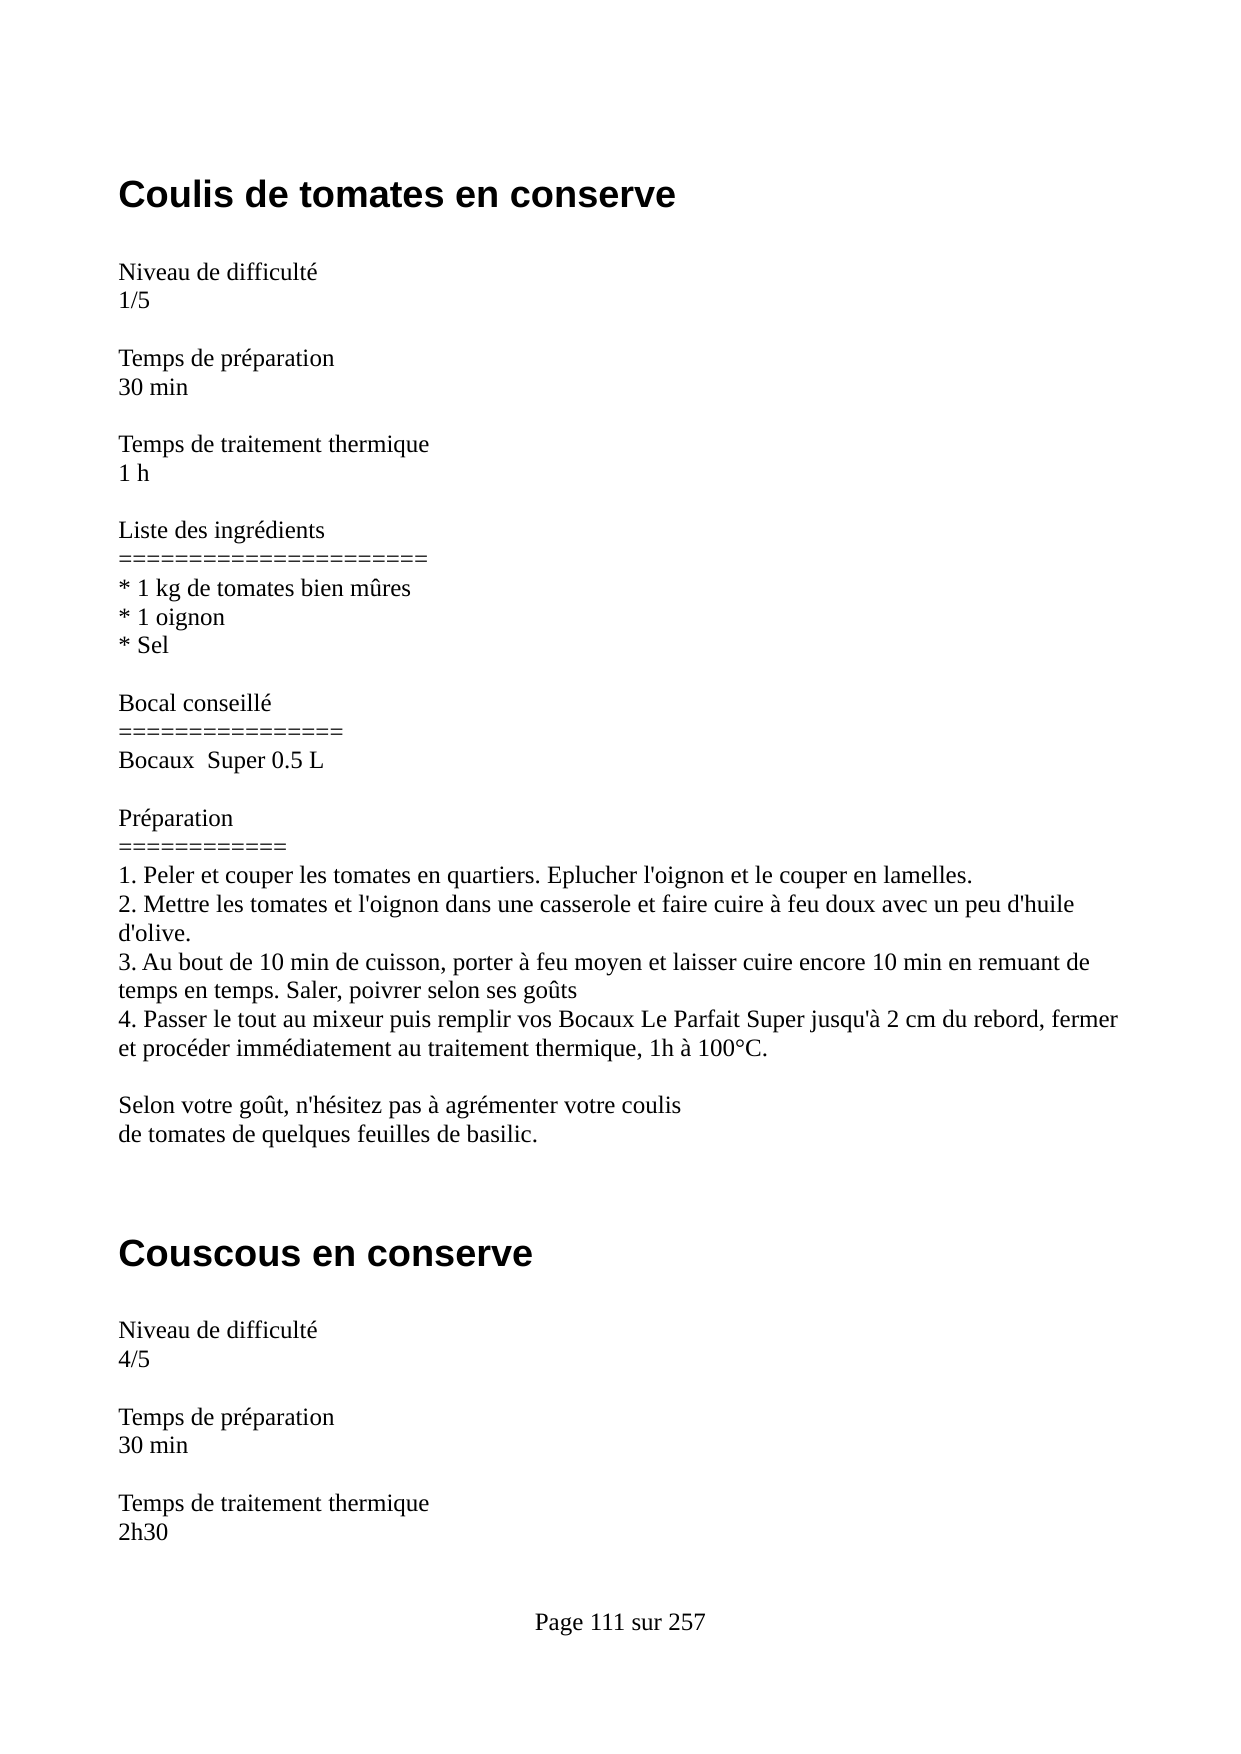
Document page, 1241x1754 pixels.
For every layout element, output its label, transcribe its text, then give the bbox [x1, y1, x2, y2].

text 30 min [118, 372, 1122, 401]
text 1. Peler et couper les tomates en quartiers. Eplucher l'oignon et le couper en lamelles. [118, 861, 1122, 889]
text Bocal conseillé [118, 688, 1122, 717]
text Liste des ingrédients [118, 516, 1122, 544]
text 4/5 [118, 1344, 1122, 1373]
text Temps de traitement thermique [118, 1488, 1122, 1517]
text Selon votre goût, n'hésitez pas à agrémenter votre coulis [118, 1091, 1122, 1119]
text * 1 oignon [118, 602, 1122, 631]
text 1 h [118, 458, 1122, 487]
text 30 min [118, 1430, 1122, 1459]
text 3. Au bout de 10 min de cuisson, porter à feu moyen et laisser cuire encore 10 min en remuant de temps en temps. Saler, poivrer selon ses goûts [118, 947, 1122, 1004]
text Bocaux Super 0.5 L [118, 746, 1122, 774]
text Temps de préparation [118, 343, 1122, 372]
text 2. Mettre les tomates et l'oignon dans une casserole et faire cuire à feu doux avec un peu d'huile d'olive. [118, 889, 1122, 947]
text 4. Passer le tout au mixeur puis remplir vos Bocaux Le Parfait Super jusqu'à 2 cm du rebord, fermer et procéder immédiatement au traitement thermique, 1h à 100°C. [118, 1004, 1122, 1062]
subtitle Coulis de tomates en conserve [118, 172, 1122, 216]
text * Sel [118, 631, 1122, 659]
text Niveau de difficulté [118, 257, 1122, 286]
text Préparation [118, 803, 1122, 832]
text 1/5 [118, 286, 1122, 314]
text Temps de traitement thermique [118, 429, 1122, 458]
text ============ [118, 832, 1122, 861]
text ====================== [118, 544, 1122, 573]
text ================ [118, 717, 1122, 746]
text * 1 kg de tomates bien mûres [118, 573, 1122, 602]
subtitle Couscous en conserve [118, 1231, 1122, 1274]
text de tomates de quelques feuilles de basilic. [118, 1119, 1122, 1148]
text Niveau de difficulté [118, 1315, 1122, 1344]
text 2h30 [118, 1517, 1122, 1545]
text Temps de préparation [118, 1402, 1122, 1430]
